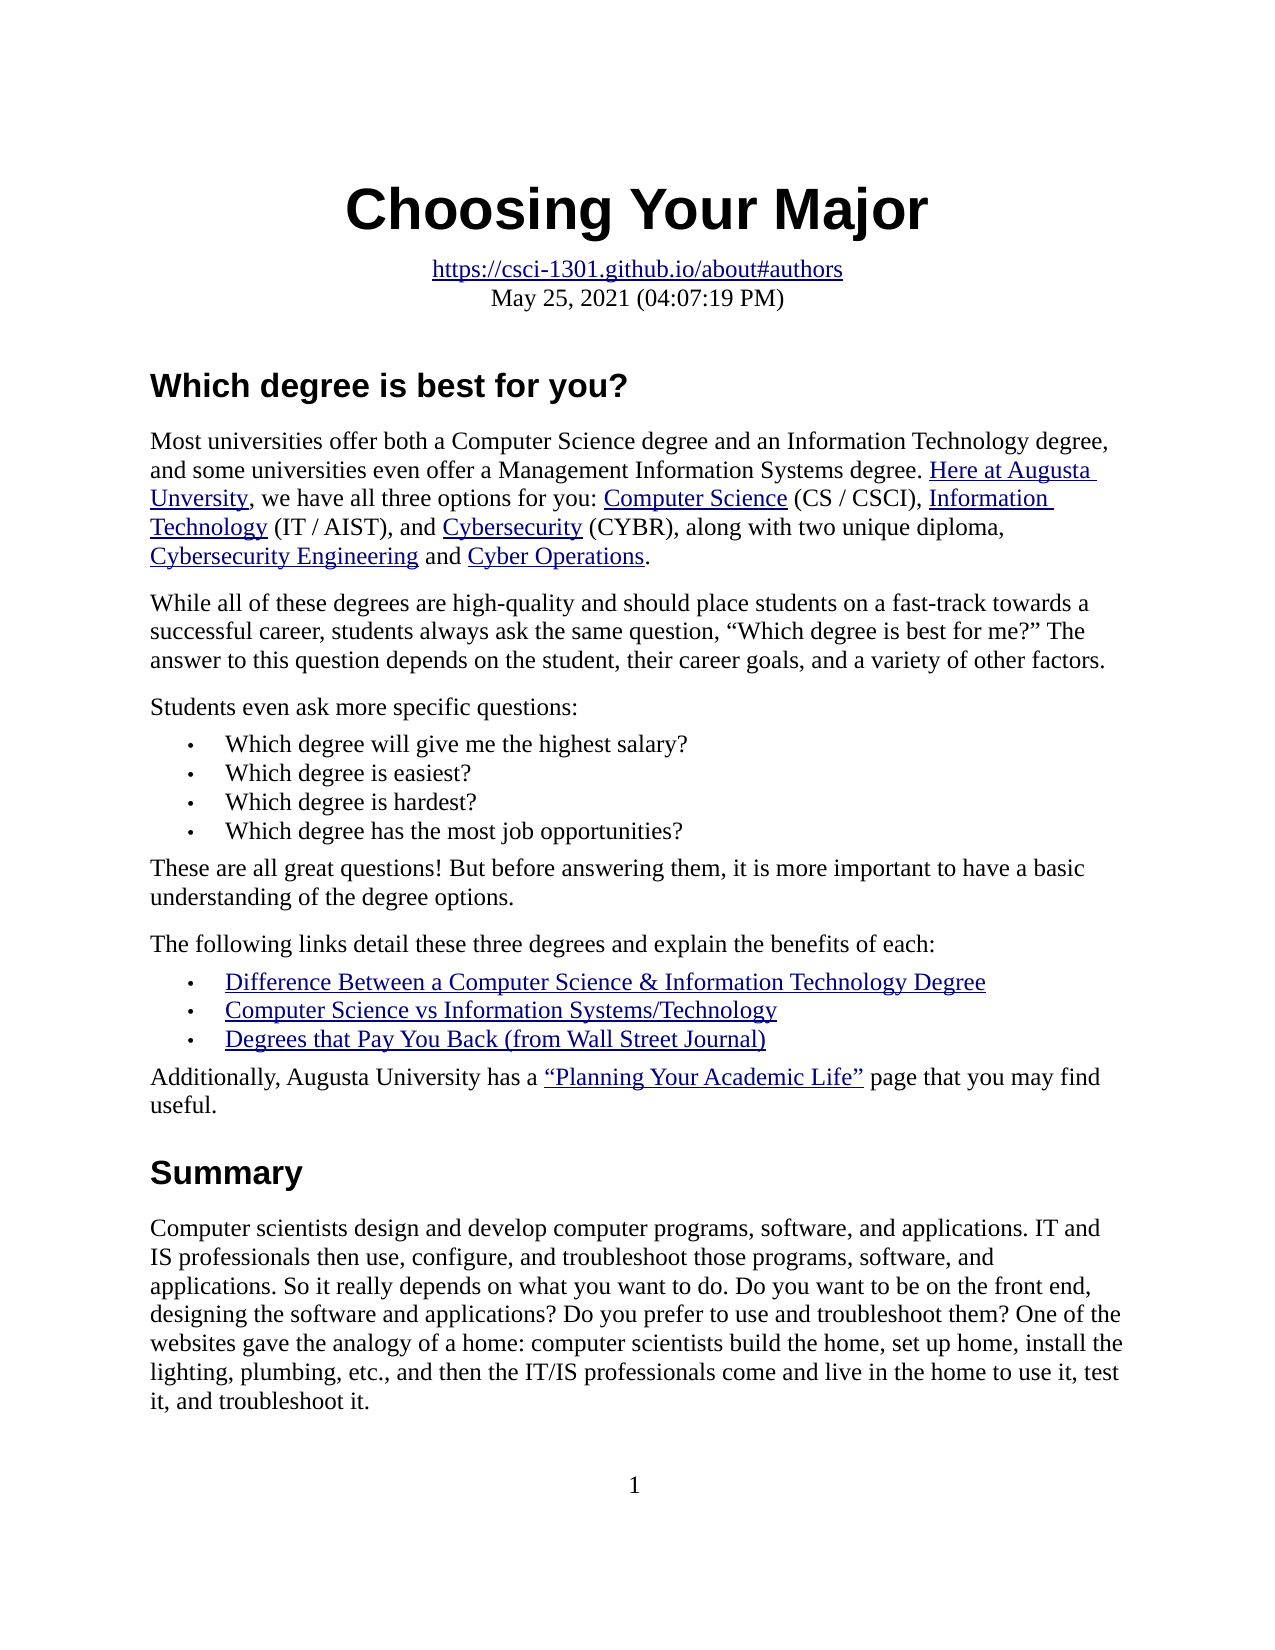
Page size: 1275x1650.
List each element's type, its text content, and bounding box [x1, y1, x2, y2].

text Students even ask more specific questions: [150, 692, 1125, 721]
list Degrees that Pay You Back (from Wall Street Journal) [187, 1024, 1125, 1053]
title Choosing Your Major [150, 175, 1125, 242]
list Which degree will give me the highest salary? [187, 729, 1125, 758]
text Additionally, Augusta University has a “Planning Your Academic Life” page that you may find useful. [150, 1062, 1125, 1119]
list Difference Between a Computer Science & Information Technology Degree [187, 967, 1125, 995]
list Which degree has the most job opportunities? [187, 816, 1125, 844]
text https://csci-1301.github.io/about#authors [150, 254, 1125, 283]
list Computer Science vs Information Systems/Technology [187, 995, 1125, 1024]
list Which degree is hardest? [187, 787, 1125, 816]
text Most universities offer both a Computer Science degree and an Information Technology degree, and some universities even offer a Management Information Systems degree. Here at Augusta Unversity, we have all three options for you: Computer Science (CS / CSCI), Information Technology (IT / AIST), and Cybersecurity (CYBR), along with two unique diploma, Cybersecurity Engineering and Cyber Operations. [150, 426, 1125, 570]
subtitle Which degree is best for you? [150, 366, 1125, 404]
text While all of these degrees are high-quality and should place students on a fast-track towards a successful career, students always ask the same question, “Which degree is best for me?” The answer to this question depends on the student, their career goals, and a variety of other factors. [150, 588, 1125, 674]
text May 25, 2021 (04:07:19 PM) [150, 283, 1125, 312]
text The following links detail these three degrees and explain the benefits of each: [150, 929, 1125, 958]
text Computer scientists design and develop computer programs, software, and applications. IT and IS professionals then use, configure, and troubleshoot those programs, software, and applications. So it really depends on what you want to do. Do you want to be on the front end, designing the software and applications? Do you prefer to use and troubleshoot them? One of the websites gave the analogy of a home: computer scientists build the home, set up home, install the lighting, plumbing, etc., and then the IT/IS professionals come and live in the home to use it, test it, and troubleshoot it. [150, 1213, 1125, 1414]
text These are all great questions! But before answering them, it is more important to have a basic understanding of the degree options. [150, 853, 1125, 911]
list Which degree is easiest? [187, 758, 1125, 787]
subtitle Summary [150, 1153, 1125, 1192]
